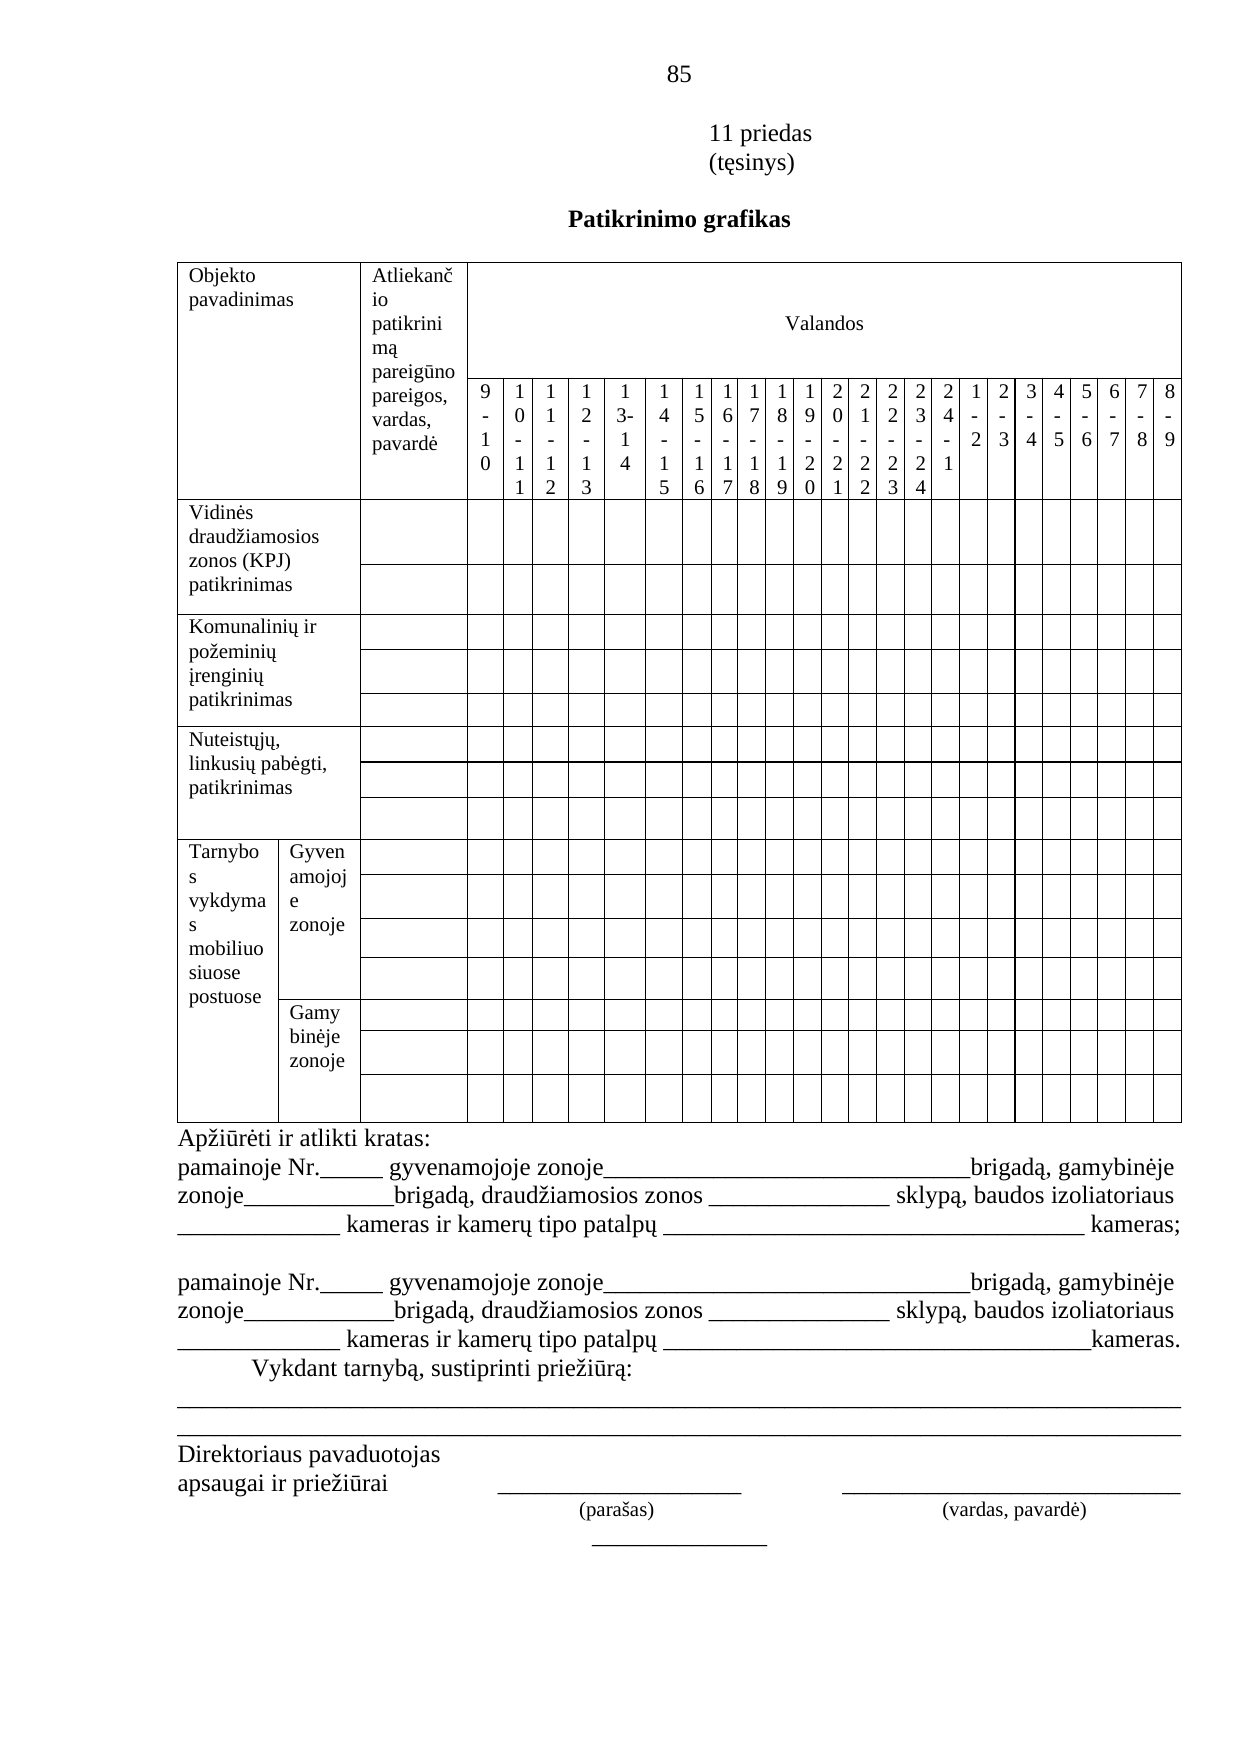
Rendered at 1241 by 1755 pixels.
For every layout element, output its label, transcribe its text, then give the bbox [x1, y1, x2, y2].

table_cell [1098, 615, 1125, 649]
table_cell [1126, 798, 1153, 838]
table_cell [960, 1031, 987, 1074]
table_cell [361, 565, 467, 613]
table_cell [533, 1075, 568, 1122]
table_cell [646, 500, 682, 563]
table_cell [683, 798, 711, 838]
table_cell [738, 1031, 765, 1074]
text (parašas) (vardas, pavardė) [177, 1497, 1181, 1521]
table_cell [605, 500, 645, 563]
table_cell [605, 1031, 645, 1074]
table_cell [1043, 1000, 1070, 1030]
table_cell [1071, 875, 1097, 918]
table_cell [569, 958, 604, 999]
table_cell [794, 1000, 821, 1030]
table_cell [988, 694, 1014, 726]
table_cell [1071, 500, 1097, 563]
table_cell [794, 875, 821, 918]
table_cell [683, 919, 711, 957]
table_cell [849, 615, 876, 649]
table_cell [988, 958, 1014, 999]
table_cell [794, 565, 821, 613]
table_cell [683, 875, 711, 918]
table_cell [683, 615, 711, 649]
table_cell 12-13 [569, 379, 604, 499]
table_cell [712, 1000, 737, 1030]
table_cell [533, 875, 568, 918]
table_cell [1154, 1075, 1181, 1122]
table_cell [905, 958, 931, 999]
text 11 priedas [177, 118, 1181, 147]
table_cell [905, 798, 931, 838]
table_cell [569, 919, 604, 957]
table_cell [1016, 694, 1042, 726]
table_cell [766, 840, 793, 874]
table_cell [533, 650, 568, 693]
table_cell [683, 650, 711, 693]
table_cell [738, 565, 765, 613]
table_cell [712, 615, 737, 649]
table_cell 13-14 [605, 379, 645, 499]
table_cell [1016, 1031, 1042, 1074]
table_cell [932, 650, 959, 693]
table_cell [1043, 875, 1070, 918]
table_cell [1098, 1000, 1125, 1030]
table_cell [605, 565, 645, 613]
table_cell [569, 694, 604, 726]
table_cell [468, 727, 503, 761]
table_cell 8-9 [1154, 379, 1181, 499]
table_cell [766, 763, 793, 797]
table_cell [468, 1000, 503, 1030]
table_cell [738, 958, 765, 999]
table_cell [988, 875, 1014, 918]
table_cell [1154, 763, 1181, 797]
table_cell [988, 650, 1014, 693]
table_cell [646, 1075, 682, 1122]
table_cell Komunalinių ir požeminių įrenginių patikrinimas [178, 615, 360, 726]
table_cell [905, 615, 931, 649]
table_cell 14-15 [646, 379, 682, 499]
table_cell [569, 500, 604, 563]
table_cell [794, 694, 821, 726]
table_cell [822, 650, 848, 693]
table_cell [533, 958, 568, 999]
table_cell [712, 840, 737, 874]
table_cell 17-18 [738, 379, 765, 499]
table_cell [932, 565, 959, 613]
table_cell [1126, 1000, 1153, 1030]
table_cell [683, 958, 711, 999]
table_cell [1043, 798, 1070, 838]
table_cell [361, 958, 467, 999]
table_cell [712, 500, 737, 563]
table_cell [794, 763, 821, 797]
table_cell [960, 840, 987, 874]
text pamainoje Nr._____ gyvenamojoje zonoje brigadą, gamybinėje [177, 1152, 1181, 1180]
table_cell [822, 763, 848, 797]
table_cell [794, 1031, 821, 1074]
table_cell [794, 615, 821, 649]
table_cell [822, 875, 848, 918]
text pamainoje Nr._____ gyvenamojoje zonoje brigadą, gamybinėje [177, 1267, 1181, 1295]
table_cell [766, 875, 793, 918]
table_cell [877, 875, 904, 918]
table_cell [794, 727, 821, 761]
table_cell [504, 500, 532, 563]
table_cell [905, 875, 931, 918]
table_cell [766, 1031, 793, 1074]
table_cell [1126, 875, 1153, 918]
table_cell [569, 1031, 604, 1074]
table_cell [569, 650, 604, 693]
table_cell [1043, 500, 1070, 563]
table_cell [849, 565, 876, 613]
table_cell [1126, 1031, 1153, 1074]
table_cell [683, 727, 711, 761]
table_cell [960, 500, 987, 563]
table_cell [1043, 763, 1070, 797]
table_cell [794, 1075, 821, 1122]
table_cell [712, 919, 737, 957]
table_cell [988, 763, 1014, 797]
text Direktoriaus pavaduotojas [177, 1439, 1181, 1468]
text zonoje____________brigadą, draudžiamosios zonos sklypą, baudos izoliatoriaus [177, 1180, 1181, 1209]
table_cell [794, 798, 821, 838]
table_cell [960, 763, 987, 797]
table_cell [960, 694, 987, 726]
table_cell [605, 958, 645, 999]
table_cell [361, 798, 467, 838]
table_cell [766, 958, 793, 999]
table_cell [468, 958, 503, 999]
table_cell [533, 840, 568, 874]
table_cell [1126, 763, 1153, 797]
table_cell [905, 1075, 931, 1122]
table_cell [1098, 919, 1125, 957]
text Apžiūrėti ir atlikti kratas: [177, 1123, 1181, 1152]
table_cell [1098, 1075, 1125, 1122]
table_cell 5-6 [1071, 379, 1097, 499]
table_cell 23-24 [905, 379, 931, 499]
table_cell [849, 919, 876, 957]
table_cell [1043, 1075, 1070, 1122]
table_cell [988, 727, 1014, 761]
table_cell [605, 763, 645, 797]
table_cell [1154, 919, 1181, 957]
table_cell [712, 958, 737, 999]
table_cell [646, 763, 682, 797]
table_cell [877, 1075, 904, 1122]
table_cell [1043, 565, 1070, 613]
table_cell [646, 875, 682, 918]
table_cell [1126, 1075, 1153, 1122]
table_cell Gamybinėje zonoje [279, 1000, 360, 1122]
table_cell [605, 650, 645, 693]
table_cell [646, 565, 682, 613]
table_cell [361, 694, 467, 726]
table_cell [1126, 958, 1153, 999]
table_cell [849, 1000, 876, 1030]
table_cell [1154, 650, 1181, 693]
table_cell [533, 798, 568, 838]
table_cell [683, 694, 711, 726]
table_cell [1043, 958, 1070, 999]
table_cell [822, 1031, 848, 1074]
table_cell [766, 1000, 793, 1030]
table_cell [1126, 565, 1153, 613]
table_cell [932, 958, 959, 999]
table_cell [1071, 615, 1097, 649]
table_cell [932, 798, 959, 838]
table_cell [738, 763, 765, 797]
table_cell [504, 1000, 532, 1030]
table_cell [361, 875, 467, 918]
table_cell [960, 1000, 987, 1030]
table_cell [905, 694, 931, 726]
table_cell [504, 565, 532, 613]
table_cell [766, 500, 793, 563]
table_cell [738, 500, 765, 563]
table_cell [960, 875, 987, 918]
table_cell [877, 1031, 904, 1074]
table_cell [646, 919, 682, 957]
table_cell [504, 763, 532, 797]
table_cell [822, 565, 848, 613]
table_cell [766, 1075, 793, 1122]
table_header Objekto pavadinimas [178, 263, 360, 499]
table_cell [960, 650, 987, 693]
table_cell [468, 798, 503, 838]
text Patikrinimo grafikas [177, 204, 1181, 233]
table_cell [569, 763, 604, 797]
table_cell [849, 1075, 876, 1122]
table_cell [738, 798, 765, 838]
table_cell 21-22 [849, 379, 876, 499]
table_cell [569, 615, 604, 649]
table_cell [932, 615, 959, 649]
table_cell [1071, 1000, 1097, 1030]
table_cell [932, 1000, 959, 1030]
table_cell [1098, 1031, 1125, 1074]
table_cell [1071, 763, 1097, 797]
table_cell [605, 727, 645, 761]
table_cell [849, 875, 876, 918]
table_cell [849, 650, 876, 693]
table_cell 9-10 [468, 379, 503, 499]
table_cell [468, 694, 503, 726]
table_cell [569, 1000, 604, 1030]
table_cell [738, 840, 765, 874]
table_cell [569, 840, 604, 874]
table_cell [569, 565, 604, 613]
table_cell 16-17 [712, 379, 737, 499]
table_cell [468, 500, 503, 563]
table_cell [766, 615, 793, 649]
table_cell [605, 919, 645, 957]
table_cell [877, 919, 904, 957]
table_cell [905, 919, 931, 957]
table_cell [683, 1031, 711, 1074]
table_cell [877, 650, 904, 693]
table_cell [569, 727, 604, 761]
table_cell [533, 919, 568, 957]
table_cell [712, 798, 737, 838]
table_cell [822, 1075, 848, 1122]
table_cell [683, 763, 711, 797]
table_cell [712, 1075, 737, 1122]
table_cell [1016, 763, 1042, 797]
table_cell [361, 1031, 467, 1074]
table_cell [712, 650, 737, 693]
table_cell 15-16 [683, 379, 711, 499]
table_cell [932, 1075, 959, 1122]
table_cell [1154, 875, 1181, 918]
table_header Valandos [468, 263, 1181, 377]
table_cell [877, 1000, 904, 1030]
table_cell [877, 840, 904, 874]
table_cell [361, 1000, 467, 1030]
table_cell [988, 615, 1014, 649]
table_cell [932, 727, 959, 761]
table_cell [605, 694, 645, 726]
table_cell [738, 650, 765, 693]
table_cell [504, 1031, 532, 1074]
table_cell [960, 615, 987, 649]
table_cell [905, 727, 931, 761]
table_cell [361, 615, 467, 649]
table_cell [361, 500, 467, 563]
table_cell [960, 798, 987, 838]
text (tęsinys) [177, 147, 1181, 176]
table_cell [932, 500, 959, 563]
table_cell [605, 798, 645, 838]
table_cell [712, 875, 737, 918]
table_cell [468, 565, 503, 613]
table_cell [504, 875, 532, 918]
table_cell [905, 500, 931, 563]
table_cell [1098, 875, 1125, 918]
table_cell [905, 840, 931, 874]
table_cell [932, 919, 959, 957]
table_cell [1154, 694, 1181, 726]
table_cell [1154, 500, 1181, 563]
table_cell [361, 650, 467, 693]
table_cell [1126, 615, 1153, 649]
table_cell [683, 840, 711, 874]
table_cell [738, 694, 765, 726]
table_cell [504, 650, 532, 693]
table_cell [533, 727, 568, 761]
table_cell [533, 1000, 568, 1030]
table_cell [738, 1075, 765, 1122]
table_cell [605, 1075, 645, 1122]
table_cell [849, 840, 876, 874]
table_cell [712, 1031, 737, 1074]
table_cell [646, 615, 682, 649]
table_cell [712, 694, 737, 726]
table_cell [794, 500, 821, 563]
table_cell [1071, 1075, 1097, 1122]
table_cell [988, 1000, 1014, 1030]
text apsaugai ir priežiūrai [177, 1468, 1181, 1497]
table_cell [822, 727, 848, 761]
table_cell [712, 727, 737, 761]
table_cell [605, 615, 645, 649]
table_cell [569, 798, 604, 838]
table_cell [960, 1075, 987, 1122]
table_cell 3-4 [1016, 379, 1042, 499]
table_cell [877, 798, 904, 838]
table_cell [1098, 727, 1125, 761]
table_cell [822, 919, 848, 957]
table_cell [504, 694, 532, 726]
table_cell 20-21 [822, 379, 848, 499]
table_cell [1016, 958, 1042, 999]
table_cell [683, 500, 711, 563]
table_cell [988, 565, 1014, 613]
table_cell [877, 500, 904, 563]
table_cell [468, 650, 503, 693]
table_cell 24-1 [932, 379, 959, 499]
table_cell [766, 565, 793, 613]
table_cell [1071, 650, 1097, 693]
table_cell [569, 1075, 604, 1122]
table_cell [504, 615, 532, 649]
table_cell [504, 798, 532, 838]
table_cell [960, 565, 987, 613]
table_cell [1043, 615, 1070, 649]
table_cell [468, 1075, 503, 1122]
table_cell [504, 958, 532, 999]
table_cell [1098, 500, 1125, 563]
text _____________ kameras ir kamerų tipo patalpų kameras. [177, 1324, 1181, 1353]
table_cell [1126, 500, 1153, 563]
table_cell [822, 615, 848, 649]
table_cell [605, 840, 645, 874]
table_cell [468, 615, 503, 649]
table_cell [1154, 615, 1181, 649]
table_cell [849, 500, 876, 563]
table_cell [361, 1075, 467, 1122]
table_cell [1043, 840, 1070, 874]
table_header Atliekančio patikrinimą pareigūno pareigos, vardas, pavardė [361, 263, 467, 499]
table_cell [468, 1031, 503, 1074]
table_cell [1154, 798, 1181, 838]
table_cell [1071, 840, 1097, 874]
table_cell Gyvenamojoje zonoje [279, 840, 360, 999]
table_cell [877, 763, 904, 797]
table_cell [932, 840, 959, 874]
table_cell [468, 875, 503, 918]
table_cell [646, 694, 682, 726]
table_cell [683, 1075, 711, 1122]
table_cell [1016, 919, 1042, 957]
table_cell [1016, 615, 1042, 649]
table_cell [1071, 958, 1097, 999]
table_cell [533, 500, 568, 563]
table_cell [905, 565, 931, 613]
table_cell [794, 919, 821, 957]
table_cell [1043, 1031, 1070, 1074]
table_cell [738, 615, 765, 649]
table_cell [738, 727, 765, 761]
table_cell [822, 958, 848, 999]
table_cell [361, 840, 467, 874]
table_cell [712, 763, 737, 797]
table_cell 2-3 [988, 379, 1014, 499]
table_cell [533, 694, 568, 726]
table_cell [533, 615, 568, 649]
table_cell 18-19 [766, 379, 793, 499]
table_cell [712, 565, 737, 613]
table_cell [988, 840, 1014, 874]
table_cell [1016, 650, 1042, 693]
table_cell [988, 1031, 1014, 1074]
table_cell [646, 1000, 682, 1030]
table_cell [361, 919, 467, 957]
table_cell [1043, 694, 1070, 726]
table_cell [1071, 1031, 1097, 1074]
table_cell 22-23 [877, 379, 904, 499]
table_cell [1098, 763, 1125, 797]
table_cell [1098, 565, 1125, 613]
table_cell [822, 798, 848, 838]
table_cell [504, 840, 532, 874]
table_cell [877, 565, 904, 613]
text zonoje____________brigadą, draudžiamosios zonos sklypą, baudos izoliatoriaus [177, 1295, 1181, 1324]
table_cell [683, 1000, 711, 1030]
table_cell [1071, 919, 1097, 957]
text _____________ kameras ir kamerų tipo patalpų kameras; [177, 1209, 1181, 1238]
table_cell [766, 919, 793, 957]
table_cell [849, 1031, 876, 1074]
table_cell [1016, 565, 1042, 613]
table_cell [960, 958, 987, 999]
table_cell 11-12 [533, 379, 568, 499]
table_cell [605, 875, 645, 918]
table_cell 10-11 [504, 379, 532, 499]
table_cell [1071, 727, 1097, 761]
table_cell Vidinės draudžiamosios zonos (KPJ) patikrinimas [178, 500, 360, 613]
table_cell [905, 763, 931, 797]
table_cell [849, 763, 876, 797]
table_cell [1016, 1000, 1042, 1030]
table_cell [468, 919, 503, 957]
text ______________ [177, 1521, 1181, 1549]
table_cell [988, 919, 1014, 957]
table_cell [1016, 500, 1042, 563]
table_cell [361, 763, 467, 797]
table_cell [766, 727, 793, 761]
table_cell [822, 694, 848, 726]
table_cell [1098, 798, 1125, 838]
table_cell Tarnybos vykdymas mobiliuosiuose postuose [178, 840, 278, 1122]
table_cell [794, 958, 821, 999]
table_cell [646, 798, 682, 838]
table_cell [533, 1031, 568, 1074]
table_cell [1154, 727, 1181, 761]
table_cell [1071, 798, 1097, 838]
table_cell 1-2 [960, 379, 987, 499]
table_cell [877, 727, 904, 761]
table_cell [1071, 565, 1097, 613]
table_cell [504, 1075, 532, 1122]
table_cell [1126, 840, 1153, 874]
table_cell [988, 798, 1014, 838]
table_cell [822, 840, 848, 874]
table_cell [646, 1031, 682, 1074]
table_cell [738, 1000, 765, 1030]
table_cell [1098, 840, 1125, 874]
table_cell [1154, 1000, 1181, 1030]
table_cell [1098, 694, 1125, 726]
table_cell [1043, 919, 1070, 957]
table_cell [1016, 875, 1042, 918]
text Vykdant tarnybą, sustiprinti priežiūrą: [177, 1353, 1181, 1382]
table_cell [1016, 1075, 1042, 1122]
table_cell [1098, 958, 1125, 999]
table_cell [646, 650, 682, 693]
table_cell [533, 565, 568, 613]
table_cell [683, 565, 711, 613]
table_cell [849, 958, 876, 999]
table_cell [766, 798, 793, 838]
table_cell [822, 1000, 848, 1030]
table_cell [1016, 840, 1042, 874]
table_cell [905, 1000, 931, 1030]
table_cell [822, 500, 848, 563]
table_cell [1154, 840, 1181, 874]
table_cell 6-7 [1098, 379, 1125, 499]
table_cell [504, 727, 532, 761]
table_cell [605, 1000, 645, 1030]
table_cell [905, 650, 931, 693]
table_cell [646, 727, 682, 761]
table_cell [533, 763, 568, 797]
table_cell [932, 875, 959, 918]
table_cell [646, 840, 682, 874]
table_cell [932, 763, 959, 797]
table_cell [646, 958, 682, 999]
table_cell [849, 694, 876, 726]
table_cell [1126, 650, 1153, 693]
table_cell [932, 694, 959, 726]
table_cell [738, 919, 765, 957]
table_cell [1126, 919, 1153, 957]
table_cell [932, 1031, 959, 1074]
table_cell [1126, 727, 1153, 761]
table_cell [361, 727, 467, 761]
table_cell [849, 798, 876, 838]
table_cell [1071, 694, 1097, 726]
table_cell [960, 727, 987, 761]
table_cell [960, 919, 987, 957]
table_cell [468, 763, 503, 797]
table_cell [1098, 650, 1125, 693]
table_cell [877, 958, 904, 999]
table_cell 4-5 [1043, 379, 1070, 499]
table_cell [468, 840, 503, 874]
table_cell [1126, 694, 1153, 726]
table_cell 19-20 [794, 379, 821, 499]
table_cell [766, 694, 793, 726]
table_cell [905, 1031, 931, 1074]
table_cell [1154, 1031, 1181, 1074]
table_cell [1043, 727, 1070, 761]
table_cell [877, 615, 904, 649]
table_cell [794, 840, 821, 874]
table_cell [877, 694, 904, 726]
table_cell [849, 727, 876, 761]
table_cell [988, 500, 1014, 563]
table_cell 7-8 [1126, 379, 1153, 499]
table_cell [504, 919, 532, 957]
table_cell [766, 650, 793, 693]
table_cell [1154, 958, 1181, 999]
table_cell [988, 1075, 1014, 1122]
table_cell [794, 650, 821, 693]
table_cell [1043, 650, 1070, 693]
table_cell [569, 875, 604, 918]
table_cell [1016, 798, 1042, 838]
table_cell [1154, 565, 1181, 613]
table_cell [1016, 727, 1042, 761]
table_cell Nuteistųjų, linkusių pabėgti, patikrinimas [178, 727, 360, 838]
table_cell [738, 875, 765, 918]
